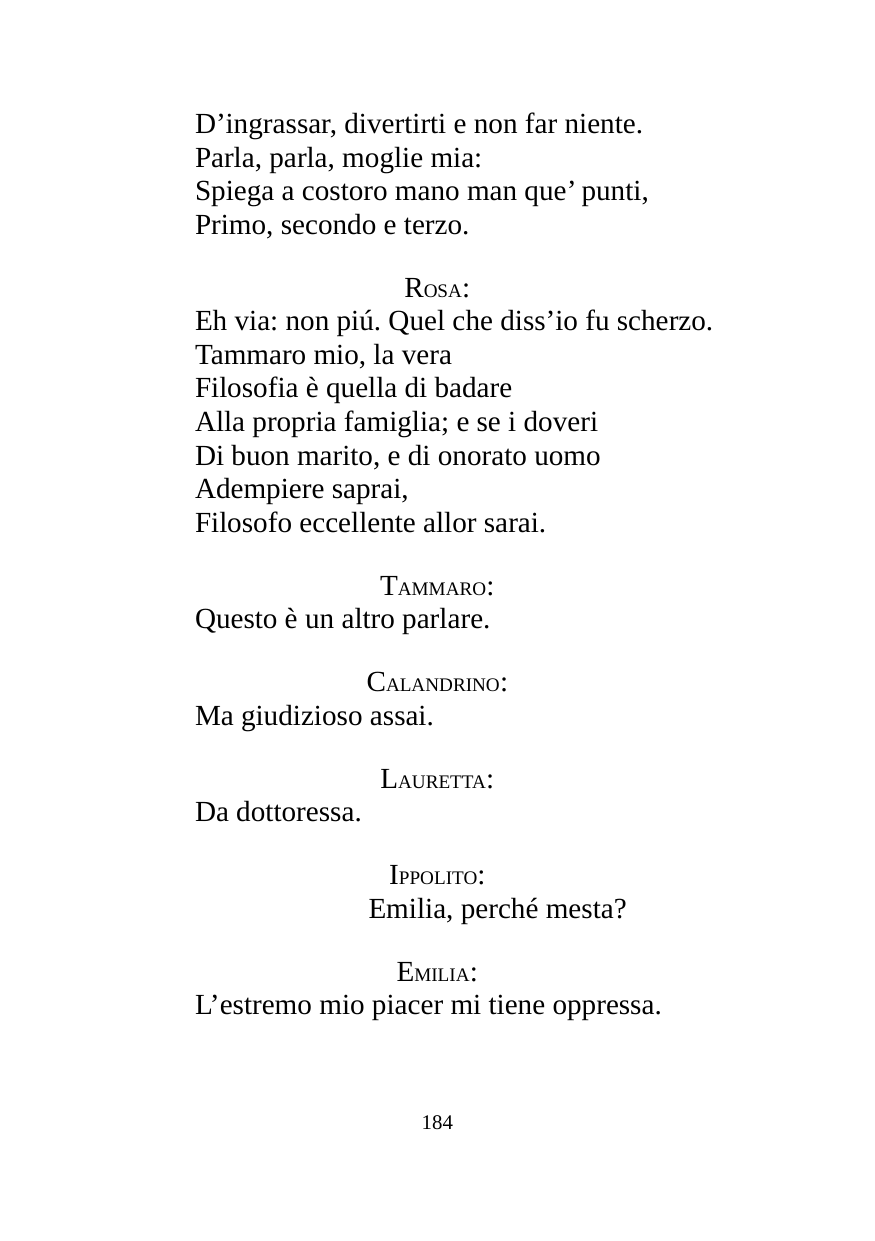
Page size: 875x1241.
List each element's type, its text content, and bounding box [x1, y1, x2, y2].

text Tammaro: [106, 568, 768, 601]
text Questo è un altro parlare. [195, 601, 768, 635]
text Da dottoressa. [195, 794, 768, 828]
text Emilia: [106, 954, 768, 987]
text Ippolito: [106, 857, 768, 891]
text Rosa: [106, 270, 768, 303]
text Lauretta: [106, 761, 768, 794]
text Ma giudizioso assai. [195, 698, 768, 731]
text Eh via: non piú. Quel che diss’io fu scherzo. Tammaro mio, la vera Filosofia è quella di badare Alla propria famiglia; e se i doveri Di buon marito, e di onorato uomo Adempiere saprai, Filosofo eccellente allor sarai. [195, 303, 768, 538]
text Emilia, perché mesta? [106, 891, 768, 924]
text L’estremo mio piacer mi tiene oppressa. [195, 987, 768, 1021]
text Calandrino: [106, 664, 768, 698]
text D’ingrassar, divertirti e non far niente. Parla, parla, moglie mia: Spiega a costoro mano man que’ punti, Primo, secondo e terzo. [195, 106, 768, 240]
